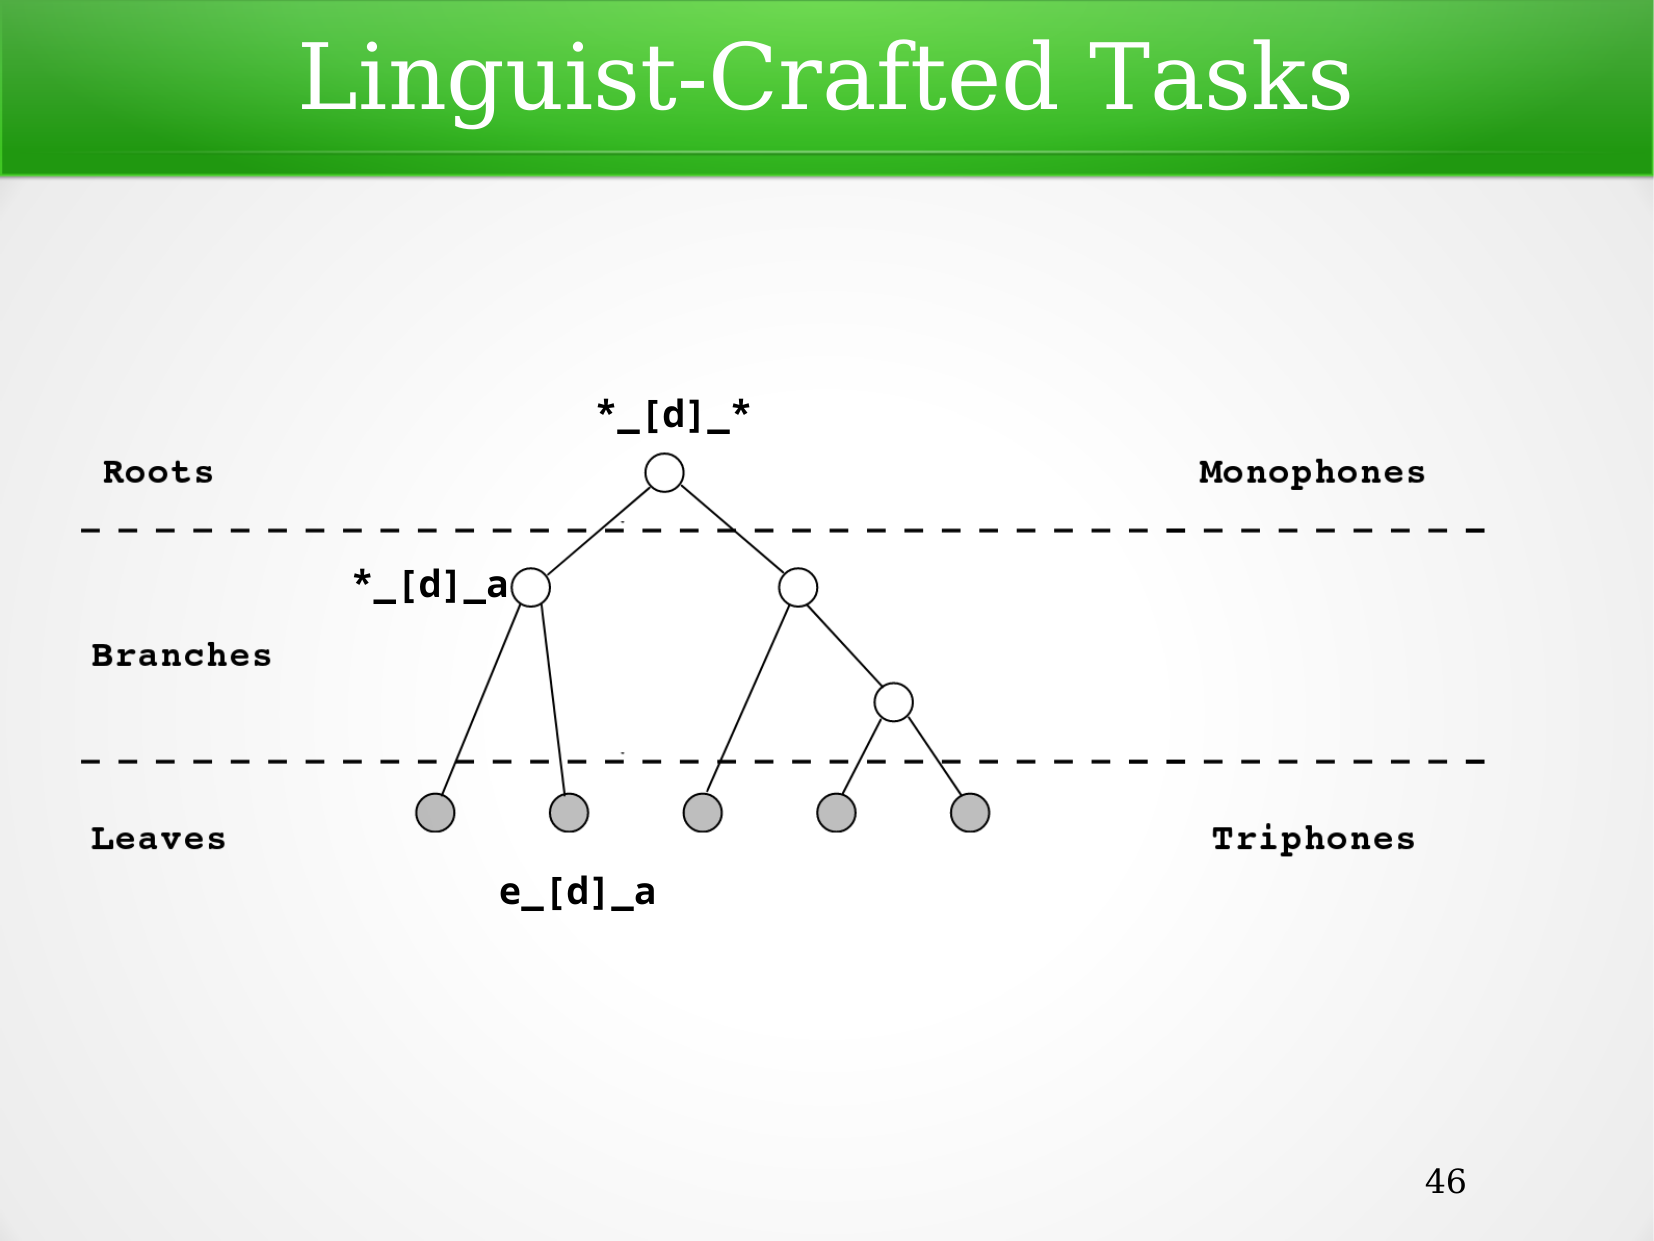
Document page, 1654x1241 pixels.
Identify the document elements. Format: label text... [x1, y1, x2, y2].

text_box *_[d]_* [580, 380, 791, 446]
text_box e_[d]_a [483, 857, 694, 923]
text_box *_[d]_a [336, 550, 547, 616]
picture [0, 0, 1654, 1241]
title Linguist-Crafted Tasks [82, 11, 1571, 154]
